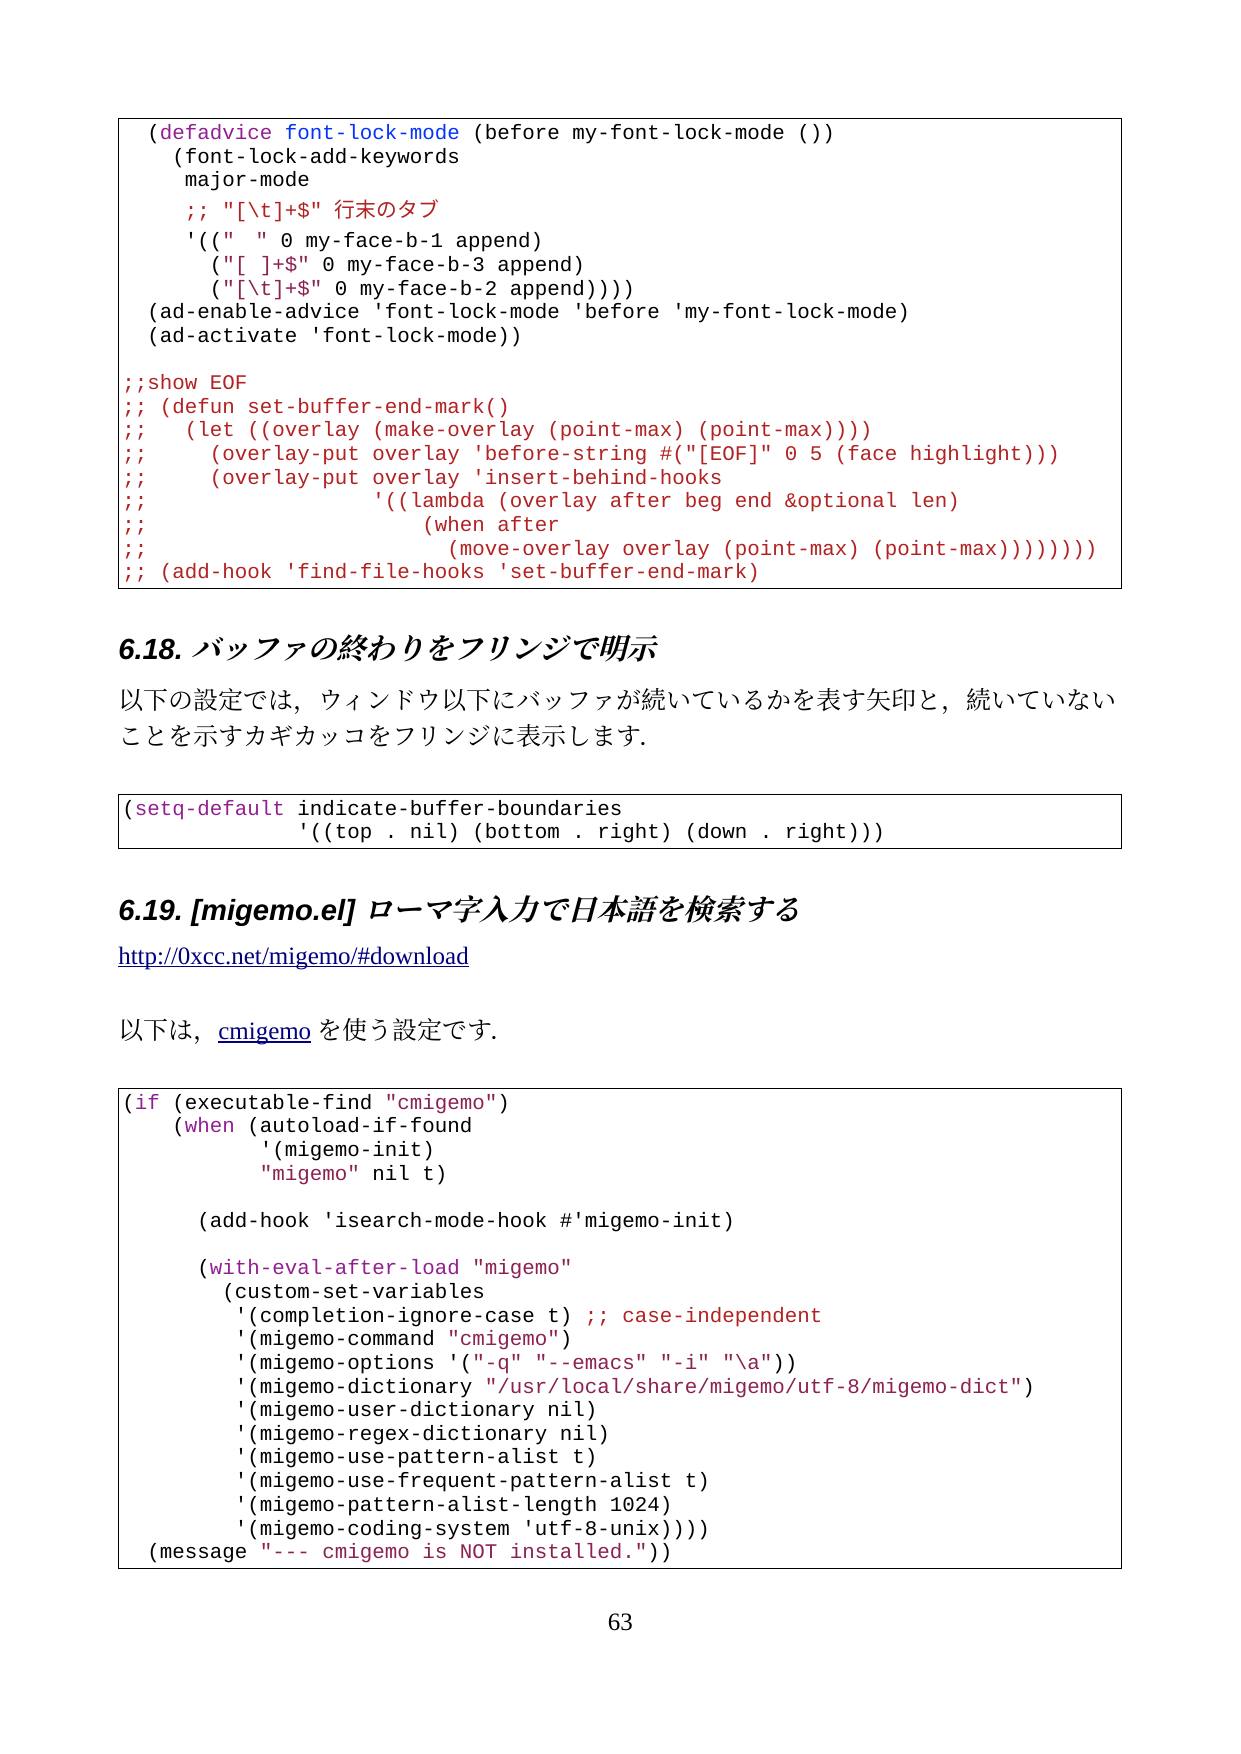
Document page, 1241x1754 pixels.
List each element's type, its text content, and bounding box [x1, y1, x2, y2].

text ("[ ]+$" 0 my-face-b-3 append) [119, 250, 1121, 273]
text '(migemo-use-frequent-pattern-alist t) [119, 1466, 1121, 1490]
text major-mode [119, 165, 1121, 189]
text ;; (defun set-buffer-end-mark() [119, 392, 1121, 415]
text '(migemo-use-pattern-alist t) [119, 1443, 1121, 1466]
text '((" " 0 my-face-b-1 append) [119, 219, 1121, 250]
subtitle バッファの終わりをフリンジで明示 [118, 626, 1122, 668]
text '(migemo-init) [119, 1135, 1121, 1159]
text (add-hook 'isearch-mode-hook #'migemo-init) [119, 1206, 1121, 1230]
text '(migemo-coding-system 'utf-8-unix)))) [119, 1513, 1121, 1537]
text http://0xcc.net/migemo/#download [118, 941, 1122, 998]
text (font-lock-add-keywords [119, 142, 1121, 165]
text ;; (add-hook 'find-file-hooks 'set-buffer-end-mark) [119, 557, 1121, 588]
text '((top . nil) (bottom . right) (down . right))) [119, 817, 1121, 848]
text (message "--- cmigemo is NOT installed.")) [119, 1537, 1121, 1568]
text ;; "[\t]+$" 行末のタブ [119, 189, 1121, 219]
text ;; (overlay-put overlay 'before-string #("[EOF]" 0 5 (face highlight))) [119, 439, 1121, 463]
text (with-eval-after-load "migemo" [119, 1253, 1121, 1277]
subtitle [migemo.el] ローマ字入力で日本語を検索する [118, 886, 1122, 928]
text (if (executable-find "cmigemo") [119, 1089, 1121, 1112]
text '(migemo-dictionary "/usr/local/share/migemo/utf-8/migemo-dict") [119, 1372, 1121, 1395]
text ;; (when after [119, 510, 1121, 534]
text ;; (overlay-put overlay 'insert-behind-hooks [119, 463, 1121, 486]
text 以下は，cmigemo を使う設定です． [118, 1011, 1122, 1075]
text (ad-enable-advice 'font-lock-mode 'before 'my-font-lock-mode) [119, 297, 1121, 321]
text (ad-activate 'font-lock-mode)) [119, 321, 1121, 344]
text (custom-set-variables [119, 1277, 1121, 1301]
text '(completion-ignore-case t) ;; case-independent [119, 1301, 1121, 1324]
text '(migemo-user-dictionary nil) [119, 1395, 1121, 1419]
text '(migemo-options '("-q" "--emacs" "-i" "\a")) [119, 1348, 1121, 1372]
text ;; '((lambda (overlay after beg end &optional len) [119, 486, 1121, 510]
text ;;show EOF [119, 368, 1121, 392]
text '(migemo-command "cmigemo") [119, 1324, 1121, 1348]
text 以下の設定では，ウィンドウ以下にバッファが続いているかを表す矢印と，続いていないことを示すカギカッコをフリンジに表示します． [118, 681, 1122, 781]
text "migemo" nil t) [119, 1159, 1121, 1182]
text (defadvice font-lock-mode (before my-font-lock-mode ()) [119, 119, 1121, 142]
text '(migemo-regex-dictionary nil) [119, 1419, 1121, 1443]
text '(migemo-pattern-alist-length 1024) [119, 1490, 1121, 1513]
text (setq-default indicate-buffer-boundaries [119, 795, 1121, 817]
text ("[\t]+$" 0 my-face-b-2 append)))) [119, 273, 1121, 297]
text ;; (let ((overlay (make-overlay (point-max) (point-max)))) [119, 415, 1121, 439]
text (when (autoload-if-found [119, 1112, 1121, 1135]
text ;; (move-overlay overlay (point-max) (point-max)))))))) [119, 534, 1121, 557]
